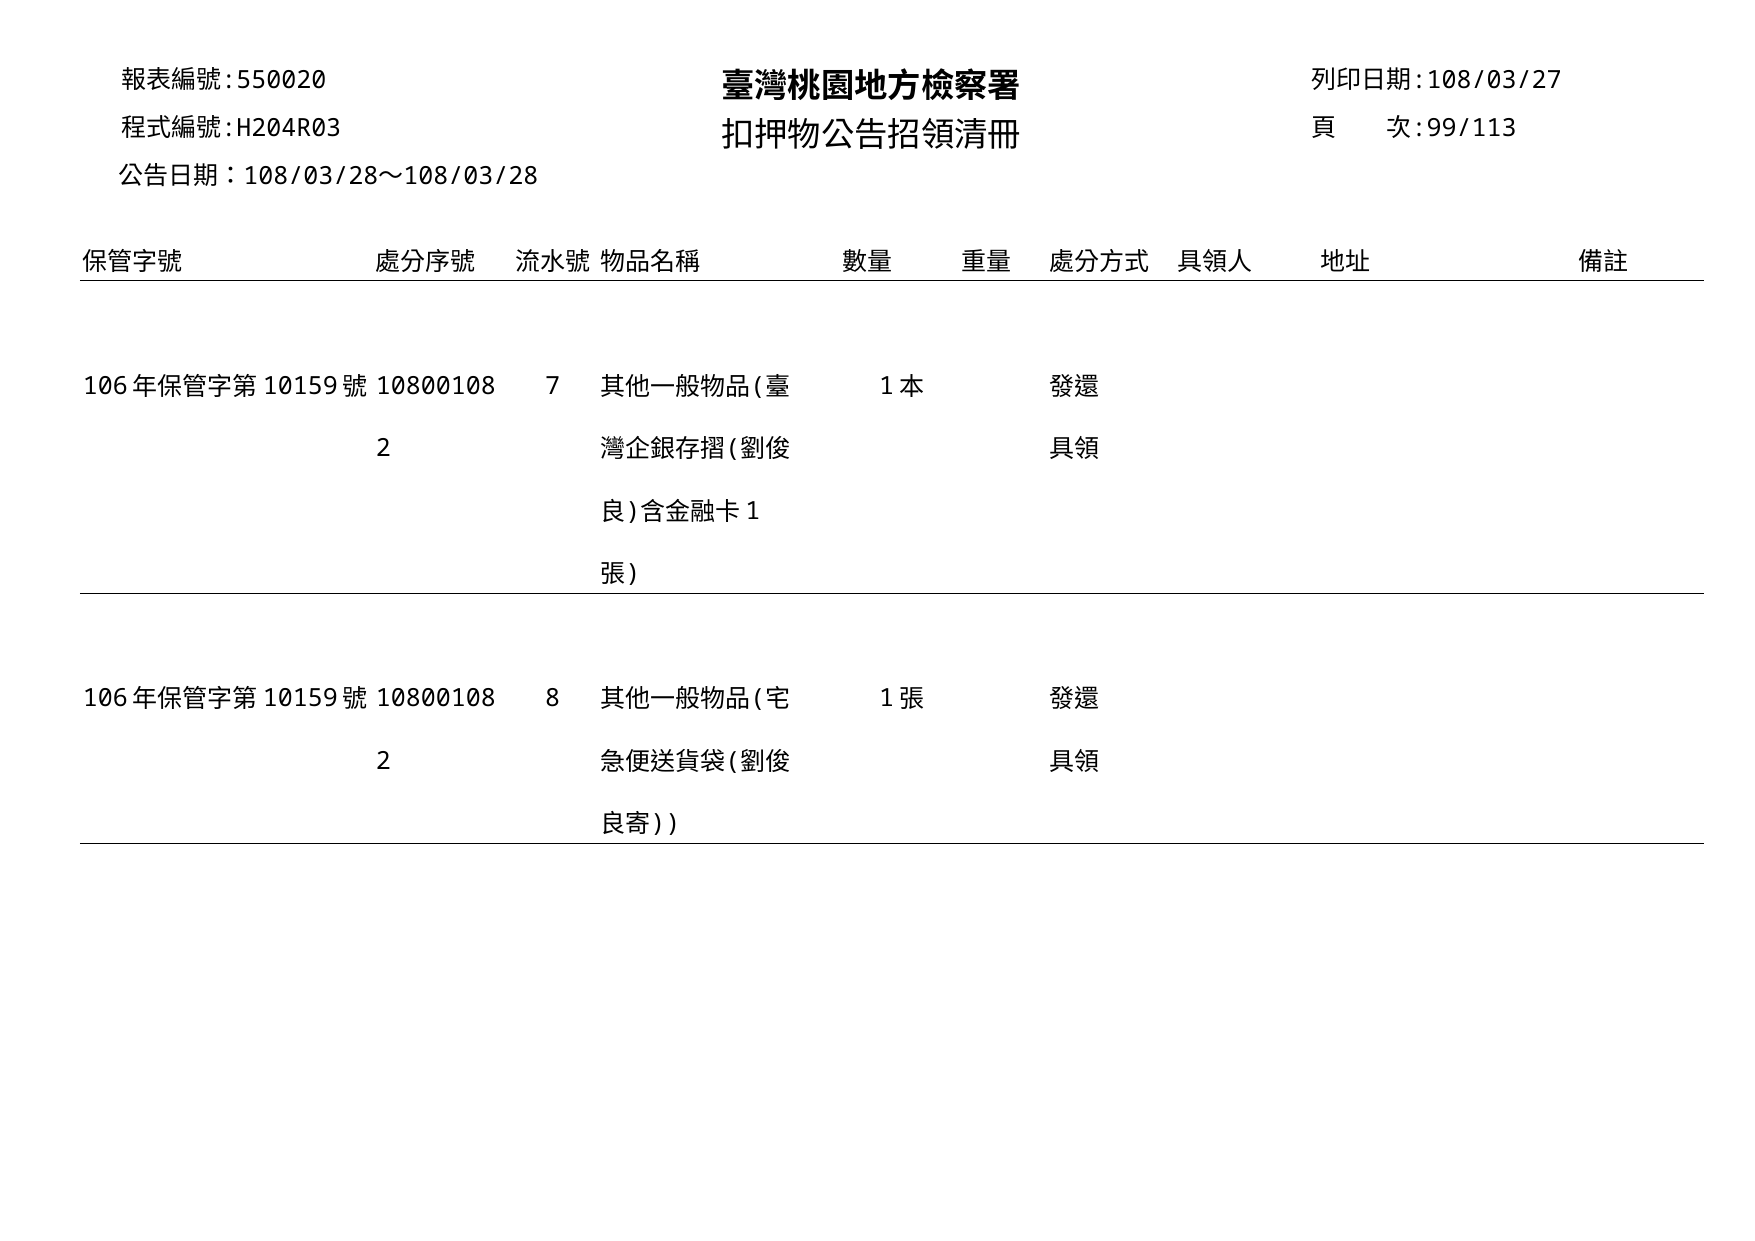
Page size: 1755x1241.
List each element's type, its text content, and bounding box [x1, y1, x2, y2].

table_cell 其他一般物品(臺灣企銀存摺(劉俊良)含金融卡1張) [597, 281, 807, 593]
table_cell 108001082 [373, 281, 507, 593]
table_cell 7 [507, 281, 597, 593]
table_header 具領人 [1175, 218, 1317, 280]
table_cell 106年保管字第10159號 [80, 594, 373, 843]
table_cell [1317, 594, 1575, 843]
table_cell [1575, 281, 1704, 593]
table_cell [1317, 281, 1575, 593]
table_cell 108001082 [373, 594, 507, 843]
table_header 數量 [808, 218, 927, 280]
table_header 物品名稱 [597, 218, 807, 280]
table_cell [927, 281, 1046, 593]
table_cell 1本 [808, 281, 927, 593]
table_header 保管字號 [80, 218, 373, 280]
table_header 流水號 [507, 218, 597, 280]
table_header 備註 [1575, 218, 1704, 280]
table_cell 8 [507, 594, 597, 843]
table_cell 發還 具領 [1046, 281, 1175, 593]
table_header 地址 [1317, 218, 1575, 280]
table_header 重量 [927, 218, 1046, 280]
table_header 處分序號 [373, 218, 507, 280]
table_cell 1張 [808, 594, 927, 843]
table_cell [1175, 281, 1317, 593]
table_cell [1175, 594, 1317, 843]
table_cell [927, 594, 1046, 843]
table_cell 其他一般物品(宅急便送貨袋(劉俊良寄)) [597, 594, 807, 843]
table_cell [1575, 594, 1704, 843]
table_cell 發還 具領 [1046, 594, 1175, 843]
table_header 處分方式 [1046, 218, 1175, 280]
table_cell 106年保管字第10159號 [80, 281, 373, 593]
